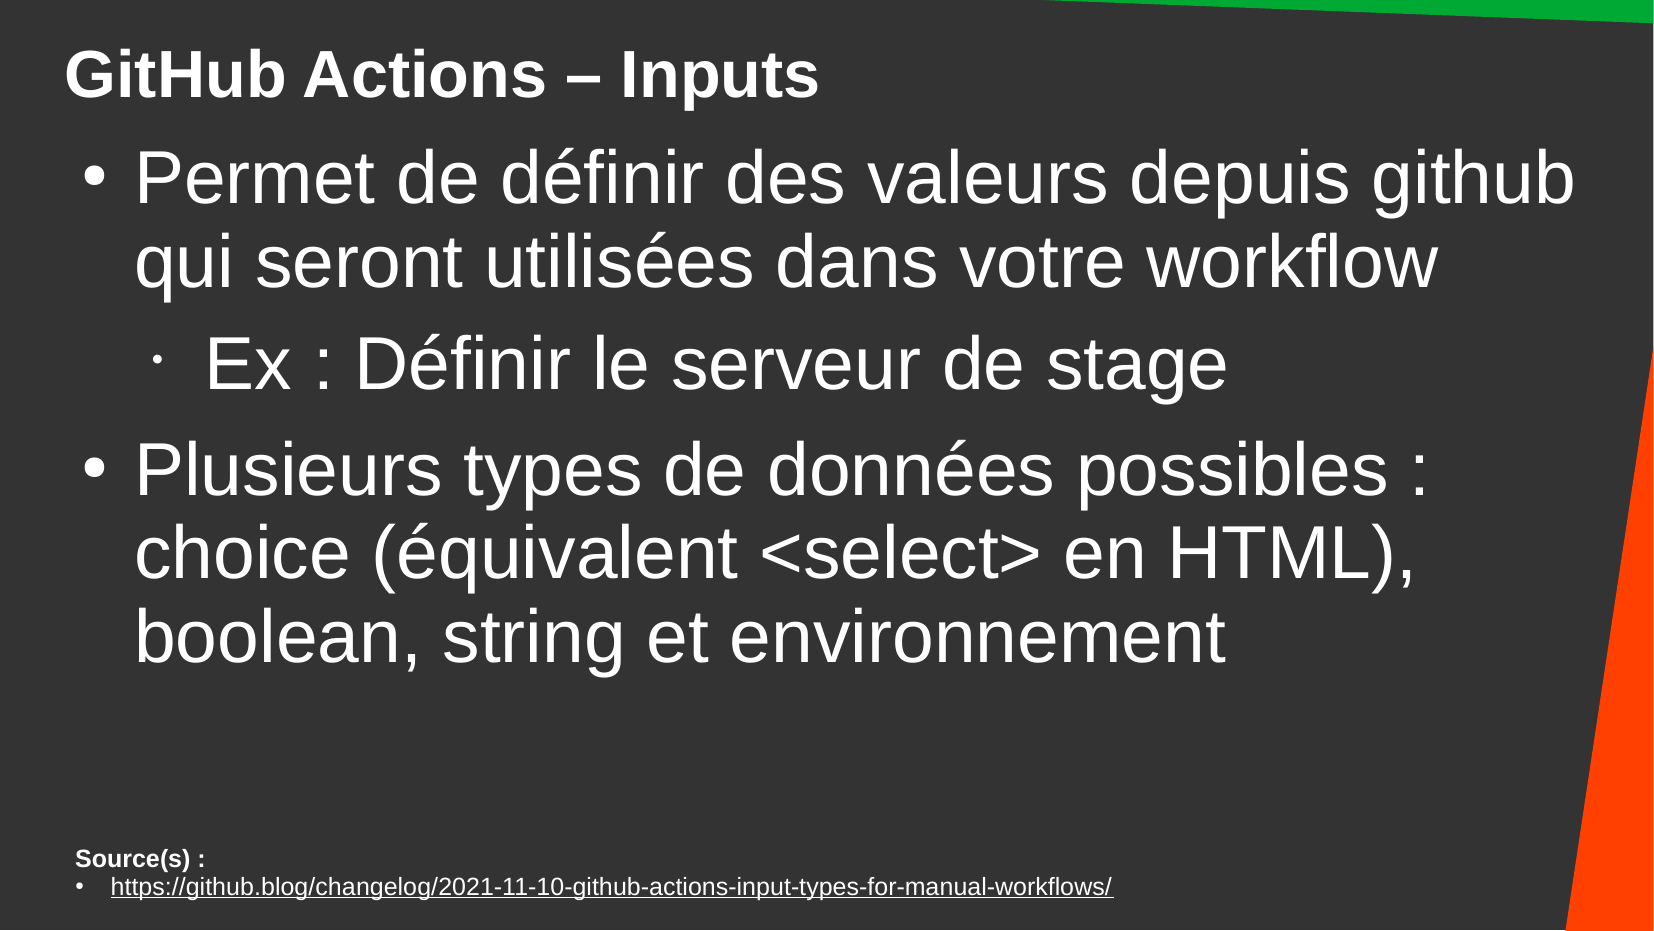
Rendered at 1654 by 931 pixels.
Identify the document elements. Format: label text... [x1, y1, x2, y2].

list Permet de définir des valeurs depuis github qui seront utilisées dans votre workflow Ex : Définir le serveur de stage Plusieurs types de données possibles : choice (équivalent <select> en HTML), boolean, string et environnement [63, 135, 1607, 709]
text_box [1565, 342, 1654, 931]
text_box Source(s) : https://github.blog/changelog/2021-11-10-github-actions-input-types-for-manual-workflows/ [60, 799, 1546, 909]
text_box [1042, 0, 1654, 24]
title GitHub Actions – Inputs [64, 37, 1577, 119]
